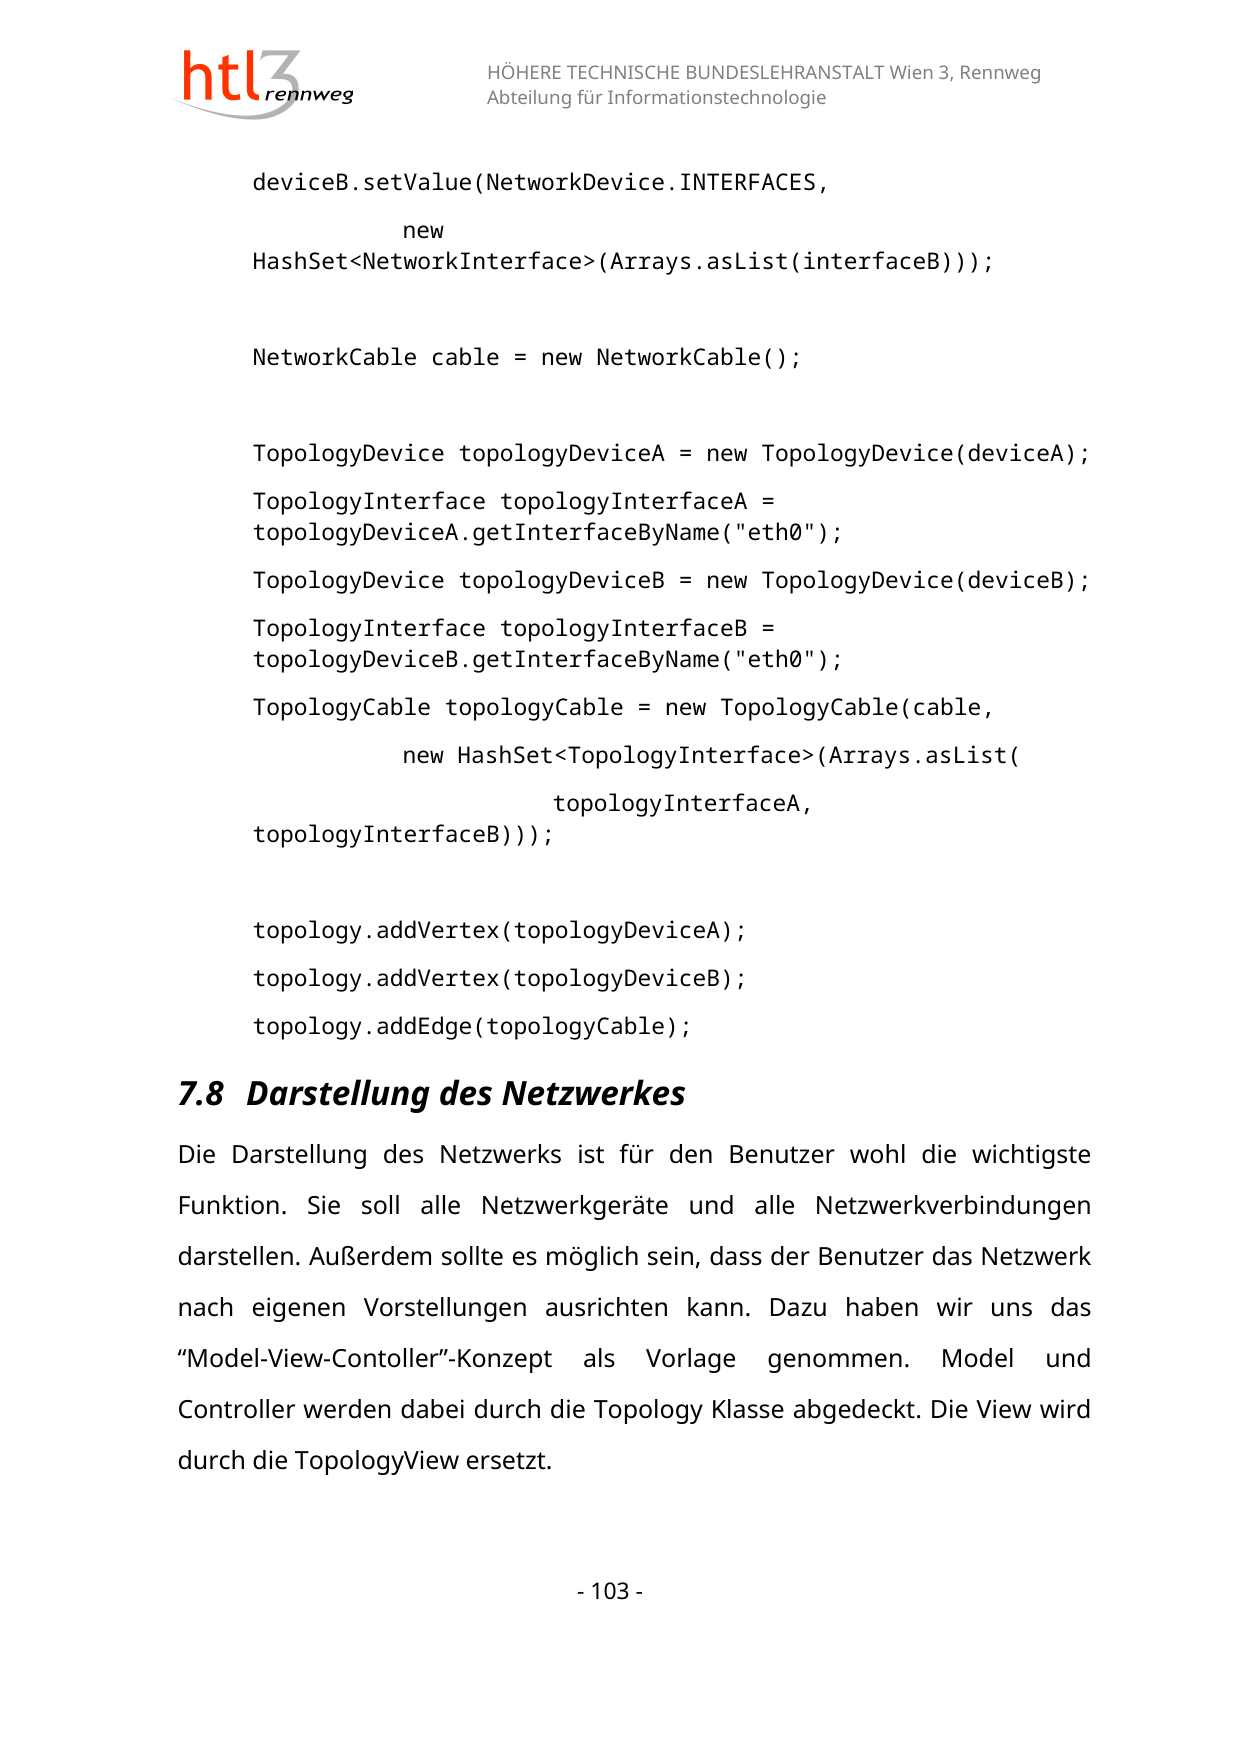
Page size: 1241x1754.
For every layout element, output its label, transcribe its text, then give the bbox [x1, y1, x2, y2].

text TopologyCable topologyCable = new TopologyCable(cable, [252, 691, 1092, 722]
text TopologyDevice topologyDeviceB = new TopologyDevice(deviceB); [252, 564, 1092, 595]
text deviceB.setValue(NetworkDevice.INTERFACES, [252, 166, 1092, 197]
text Die Darstellung des Netzwerks ist für den Benutzer wohl die wichtigste Funktion. Sie soll alle Netzwerkgeräte und alle Netzwerkverbindungen darstellen. Außerdem sollte es möglich sein, dass der Benutzer das Netzwerk nach eigenen Vorstellungen ausrichten kann. Dazu haben wir uns das “Model-View-Contoller”-Konzept als Vorlage genommen. Model und Controller werden dabei durch die Topology Klasse abgedeckt. Die View wird durch die TopologyView ersetzt. [177, 1136, 1092, 1477]
text TopologyInterface topologyInterfaceB = topologyDeviceB.getInterfaceByName("eth0"); [252, 612, 1092, 674]
text TopologyDevice topologyDeviceA = new TopologyDevice(deviceA); [252, 437, 1092, 468]
text TopologyInterface topologyInterfaceA = topologyDeviceA.getInterfaceByName("eth0"); [252, 484, 1092, 547]
text topology.addVertex(topologyDeviceB); [252, 962, 1092, 993]
picture [171, 50, 353, 120]
text topology.addVertex(topologyDeviceA); [252, 914, 1092, 945]
text topologyInterfaceA, topologyInterfaceB))); [252, 787, 1092, 849]
text new HashSet<NetworkInterface>(Arrays.asList(interfaceB))); [252, 214, 1092, 276]
text topology.addEdge(topologyCable); [252, 1009, 1092, 1041]
text new HashSet<TopologyInterface>(Arrays.asList( [252, 739, 1092, 770]
subtitle Darstellung des Netzwerkes [177, 1070, 1092, 1115]
text NetworkCable cable = new NetworkCable(); [252, 341, 1092, 372]
